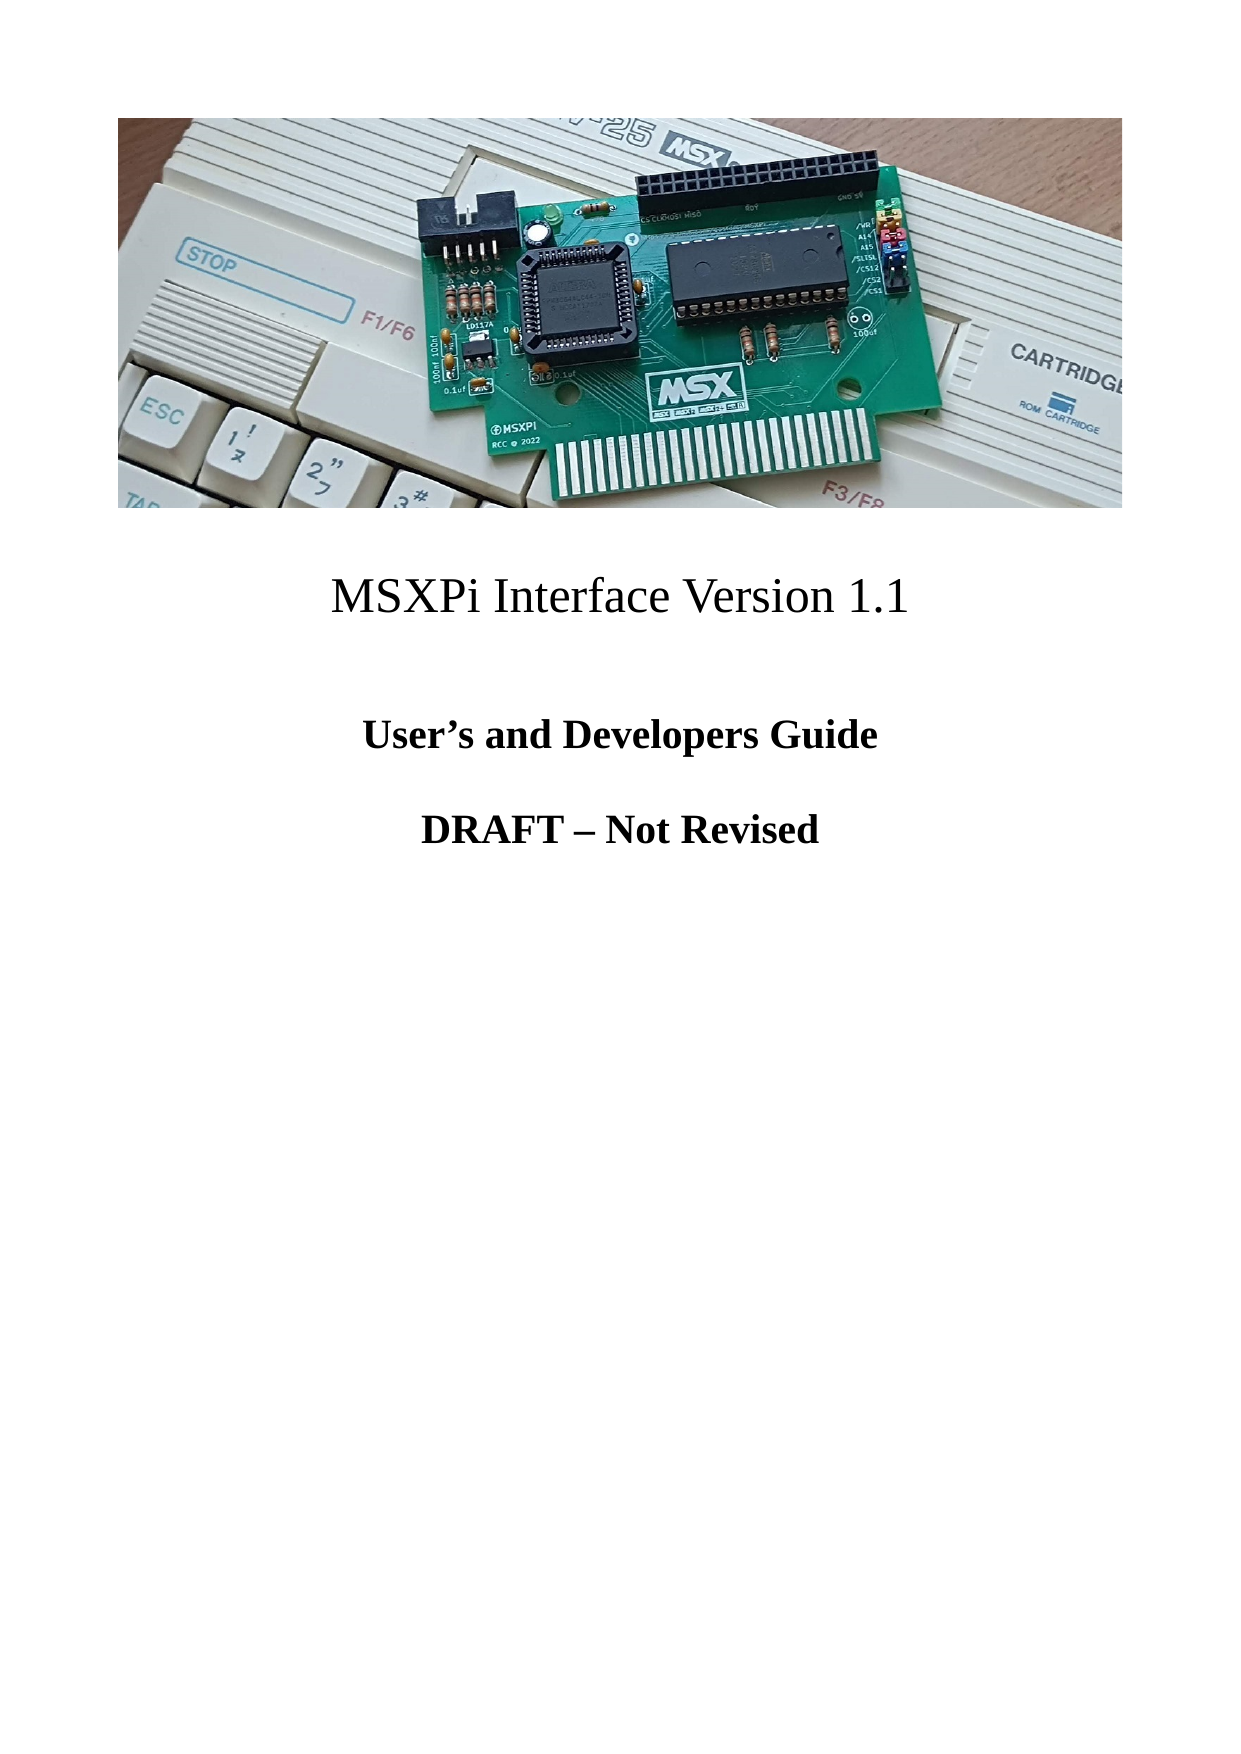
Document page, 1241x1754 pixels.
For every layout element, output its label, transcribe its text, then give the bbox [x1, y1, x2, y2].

text DRAFT – Not Revised [118, 805, 1122, 853]
text MSXPi Interface Version 1.1 [118, 565, 1122, 623]
text User’s and Developers Guide [118, 709, 1122, 757]
picture [118, 118, 1123, 508]
